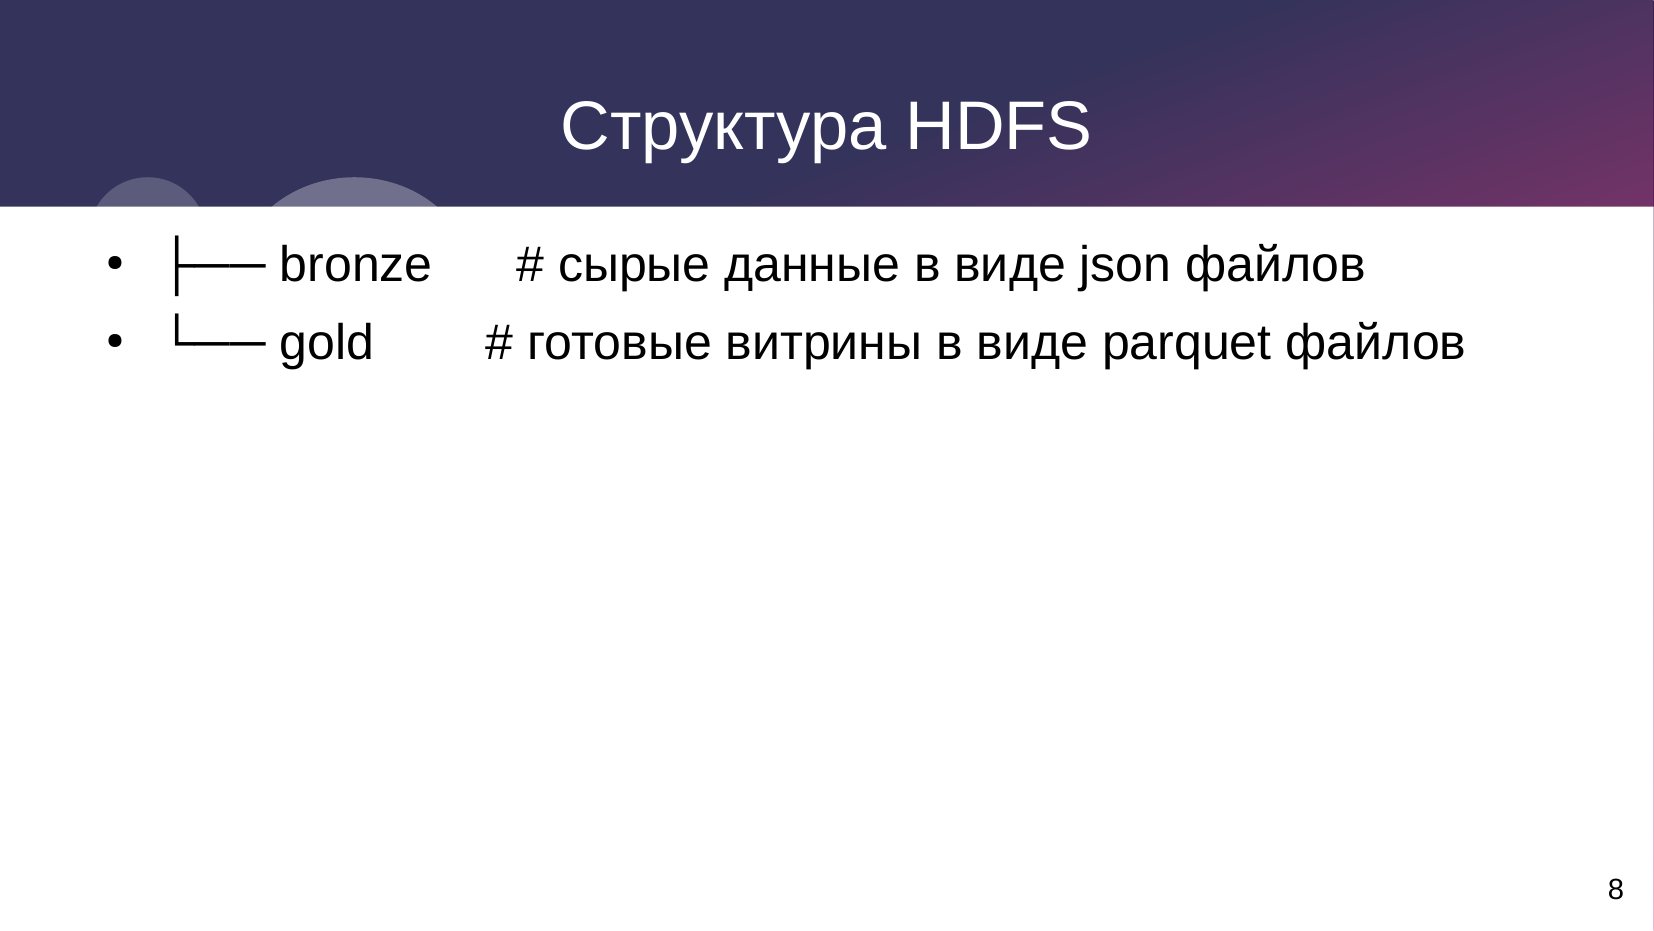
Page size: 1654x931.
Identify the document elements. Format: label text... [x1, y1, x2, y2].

list ├── bronze # сырые данные в виде json файлов └── gold # готовые витрины в виде parquet файлов [88, 236, 1565, 827]
title Структура HDFS [88, 44, 1565, 207]
